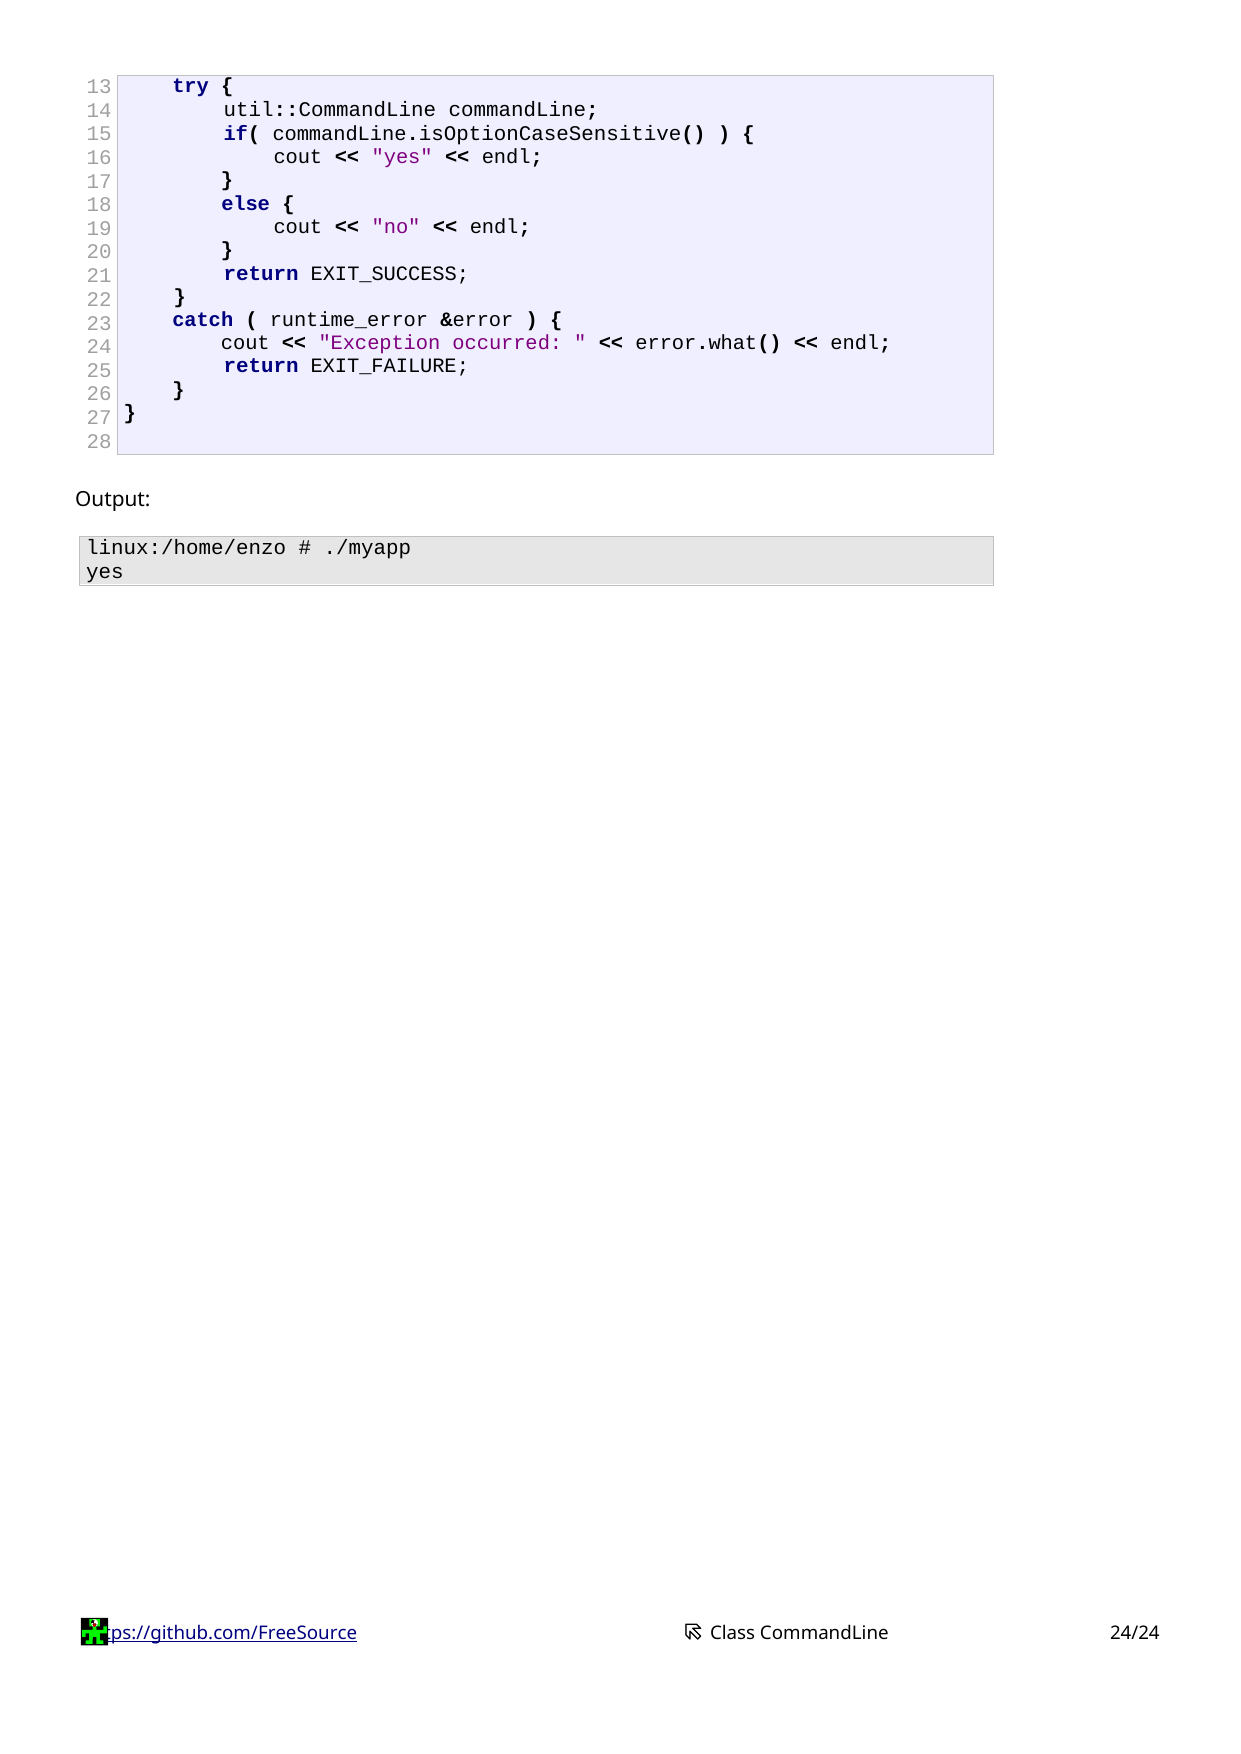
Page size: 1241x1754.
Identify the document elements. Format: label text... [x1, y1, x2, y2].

table_header try { util::CommandLine commandLine; if( commandLine.isOptionCaseSensitive() ) { cout << "yes" << endl; } else { cout << "no" << endl; } return EXIT_SUCCESS; } catch ( runtime_error &error ) { cout << "Exception occurred: " << error.what() << endl; return EXIT_FAILURE; } } [118, 76, 993, 454]
table_header linux:/home/enzo # ./myapp yes [80, 537, 993, 584]
table_header 13 14 15 16 17 18 19 20 21 22 23 24 25 26 27 28 [80, 75, 117, 454]
text Output: [75, 484, 1165, 513]
